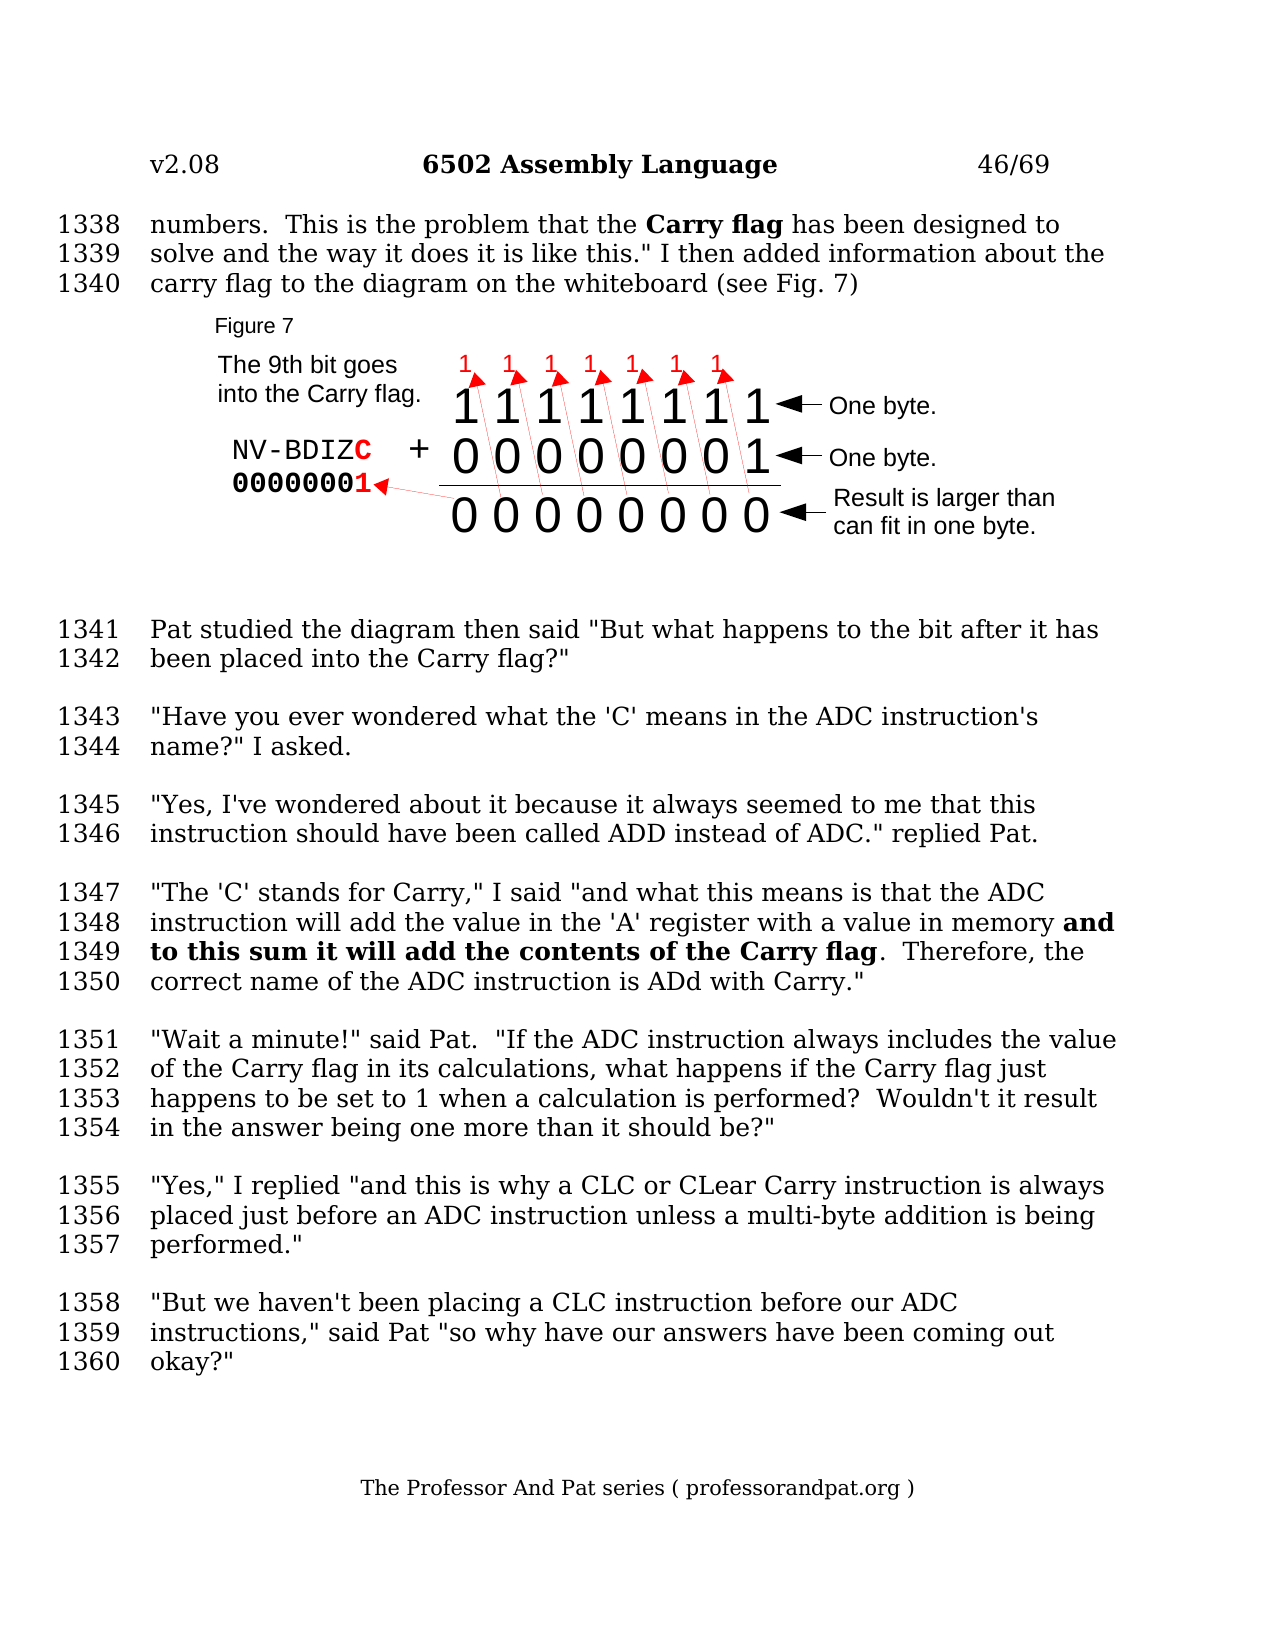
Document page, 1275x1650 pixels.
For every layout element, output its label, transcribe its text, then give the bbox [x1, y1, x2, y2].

text "Have you ever wondered what the 'C' means in the ADC instruction's name?" I asked. [150, 703, 1125, 761]
text Pat studied the diagram then said "But what happens to the bit after it has been placed into the Carry flag?" [150, 615, 1125, 673]
text "The 'C' stands for Carry," I said "and what this means is that the ADC instruction will add the value in the 'A' register with a value in memory and to this sum it will add the contents of the Carry flag. Therefore, the correct name of the ADC instruction is ADd with Carry." [150, 878, 1125, 996]
text "But we haven't been placing a CLC instruction before our ADC instructions," said Pat "so why have our answers have been coming out okay?" [150, 1289, 1125, 1376]
text numbers. This is the problem that the Carry flag has been designed to solve and the way it does it is like this." I then added information about the carry flag to the diagram on the whiteboard (see Fig. 7) [150, 210, 1125, 298]
text "Yes, I've wondered about it because it always seemed to me that this instruction should have been called ADD instead of ADC." replied Pat. [150, 790, 1125, 849]
text "Yes," I replied "and this is why a CLC or CLear Carry instruction is always placed just before an ADC instruction unless a multi-byte addition is being performed." [150, 1172, 1125, 1259]
text "Wait a minute!" said Pat. "If the ADC instruction always includes the value of the Carry flag in its calculations, what happens if the Carry flag just happens to be set to 1 when a calculation is performed? Wouldn't it result in the answer being one more than it should be?" [150, 1025, 1125, 1142]
